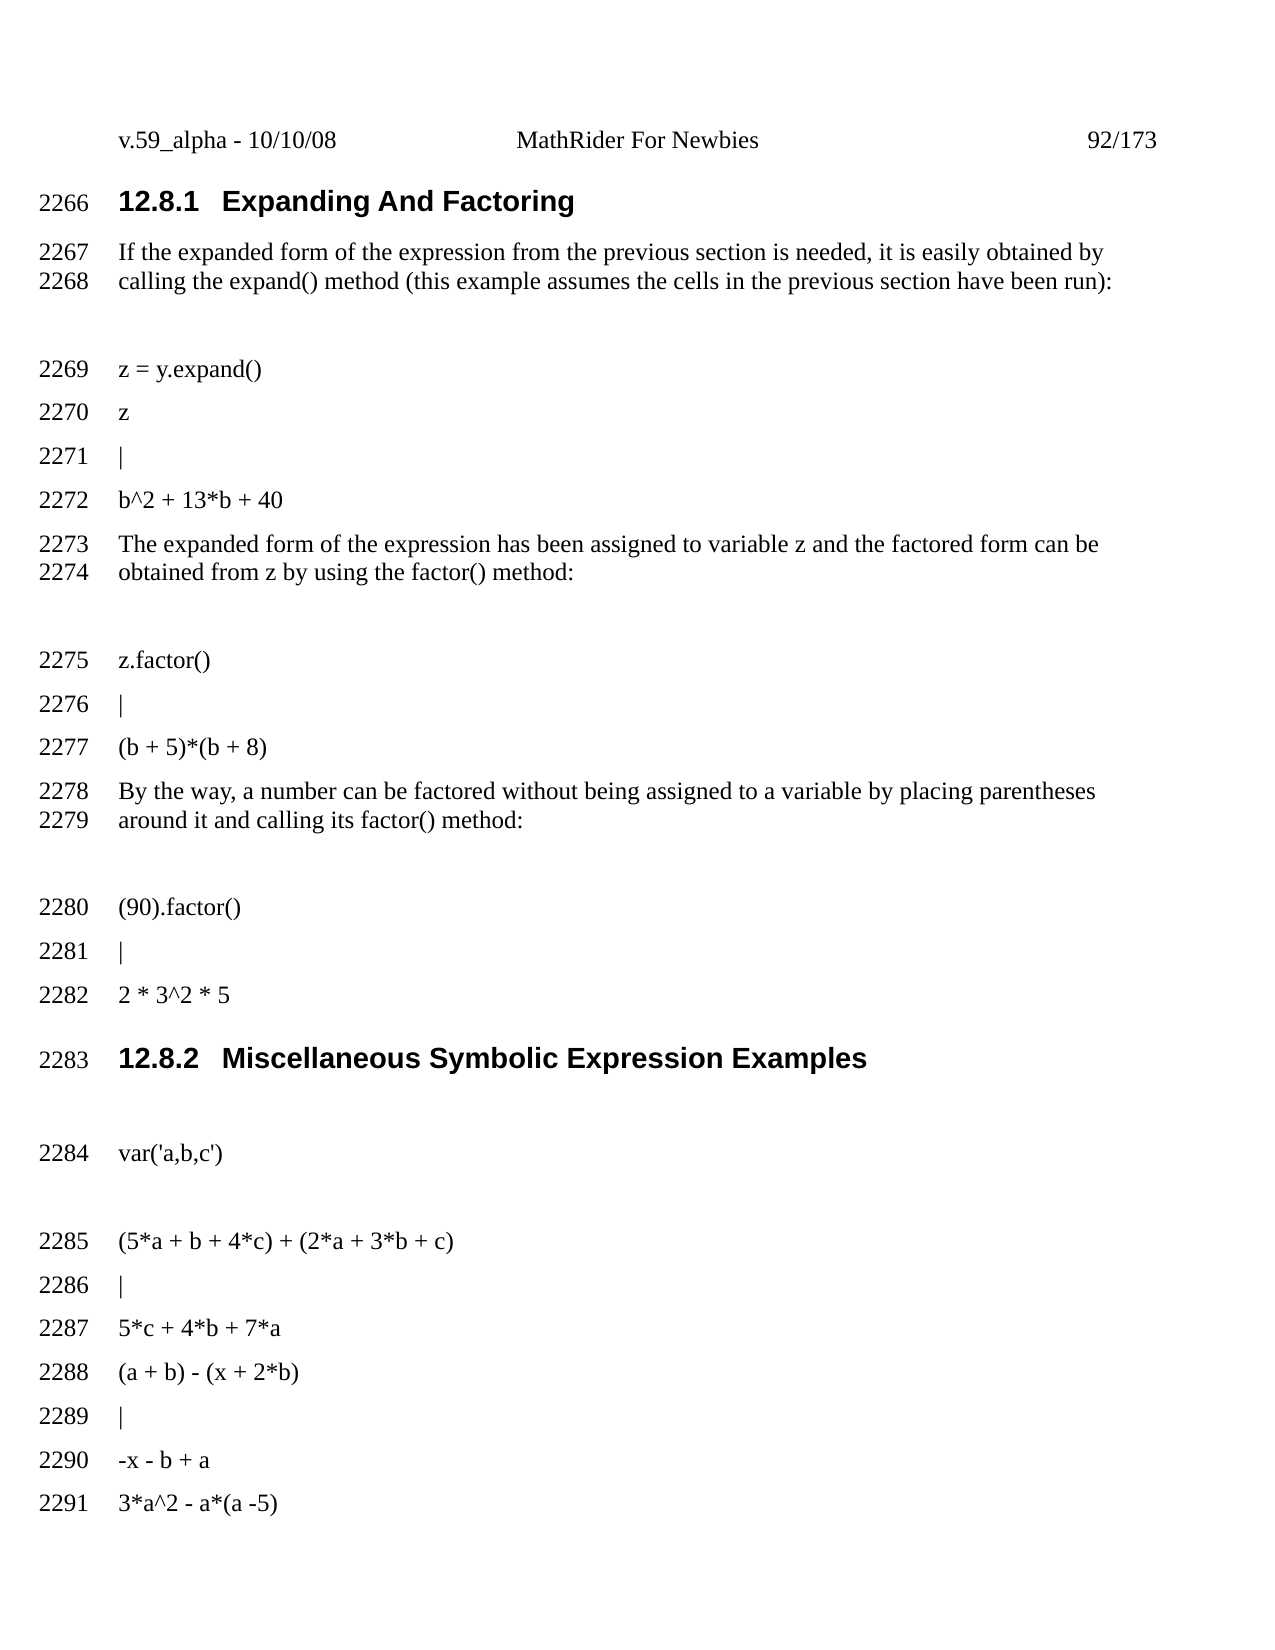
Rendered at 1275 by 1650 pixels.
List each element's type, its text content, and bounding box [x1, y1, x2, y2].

text var('a,b,c') [118, 1138, 1157, 1167]
text z.factor() [118, 645, 1157, 674]
text (a + b) - (x + 2*b) [118, 1357, 1157, 1386]
subtitle Expanding And Factoring [118, 184, 1157, 217]
text b^2 + 13*b + 40 [118, 485, 1157, 514]
text 3*a^2 - a*(a -5) [118, 1488, 1157, 1517]
text By the way, a number can be factored without being assigned to a variable by placing parentheses around it and calling its factor() method: [118, 776, 1157, 834]
text | [118, 1401, 1157, 1430]
text | [118, 936, 1157, 965]
text (90).factor() [118, 892, 1157, 921]
text z [118, 397, 1157, 426]
text z = y.expand() [118, 354, 1157, 382]
text (b + 5)*(b + 8) [118, 732, 1157, 761]
text (5*a + b + 4*c) + (2*a + 3*b + c) [118, 1226, 1157, 1255]
subtitle Miscellaneous Symbolic Expression Examples [118, 1041, 1157, 1075]
text | [118, 441, 1157, 470]
text | [118, 689, 1157, 717]
text The expanded form of the expression has been assigned to variable z and the factored form can be obtained from z by using the factor() method: [118, 529, 1157, 586]
text 2 * 3^2 * 5 [118, 980, 1157, 1009]
text | [118, 1270, 1157, 1298]
text 5*c + 4*b + 7*a [118, 1313, 1157, 1342]
text If the expanded form of the expression from the previous section is needed, it is easily obtained by calling the expand() method (this example assumes the cells in the previous section have been run): [118, 237, 1157, 295]
text -x - b + a [118, 1445, 1157, 1473]
